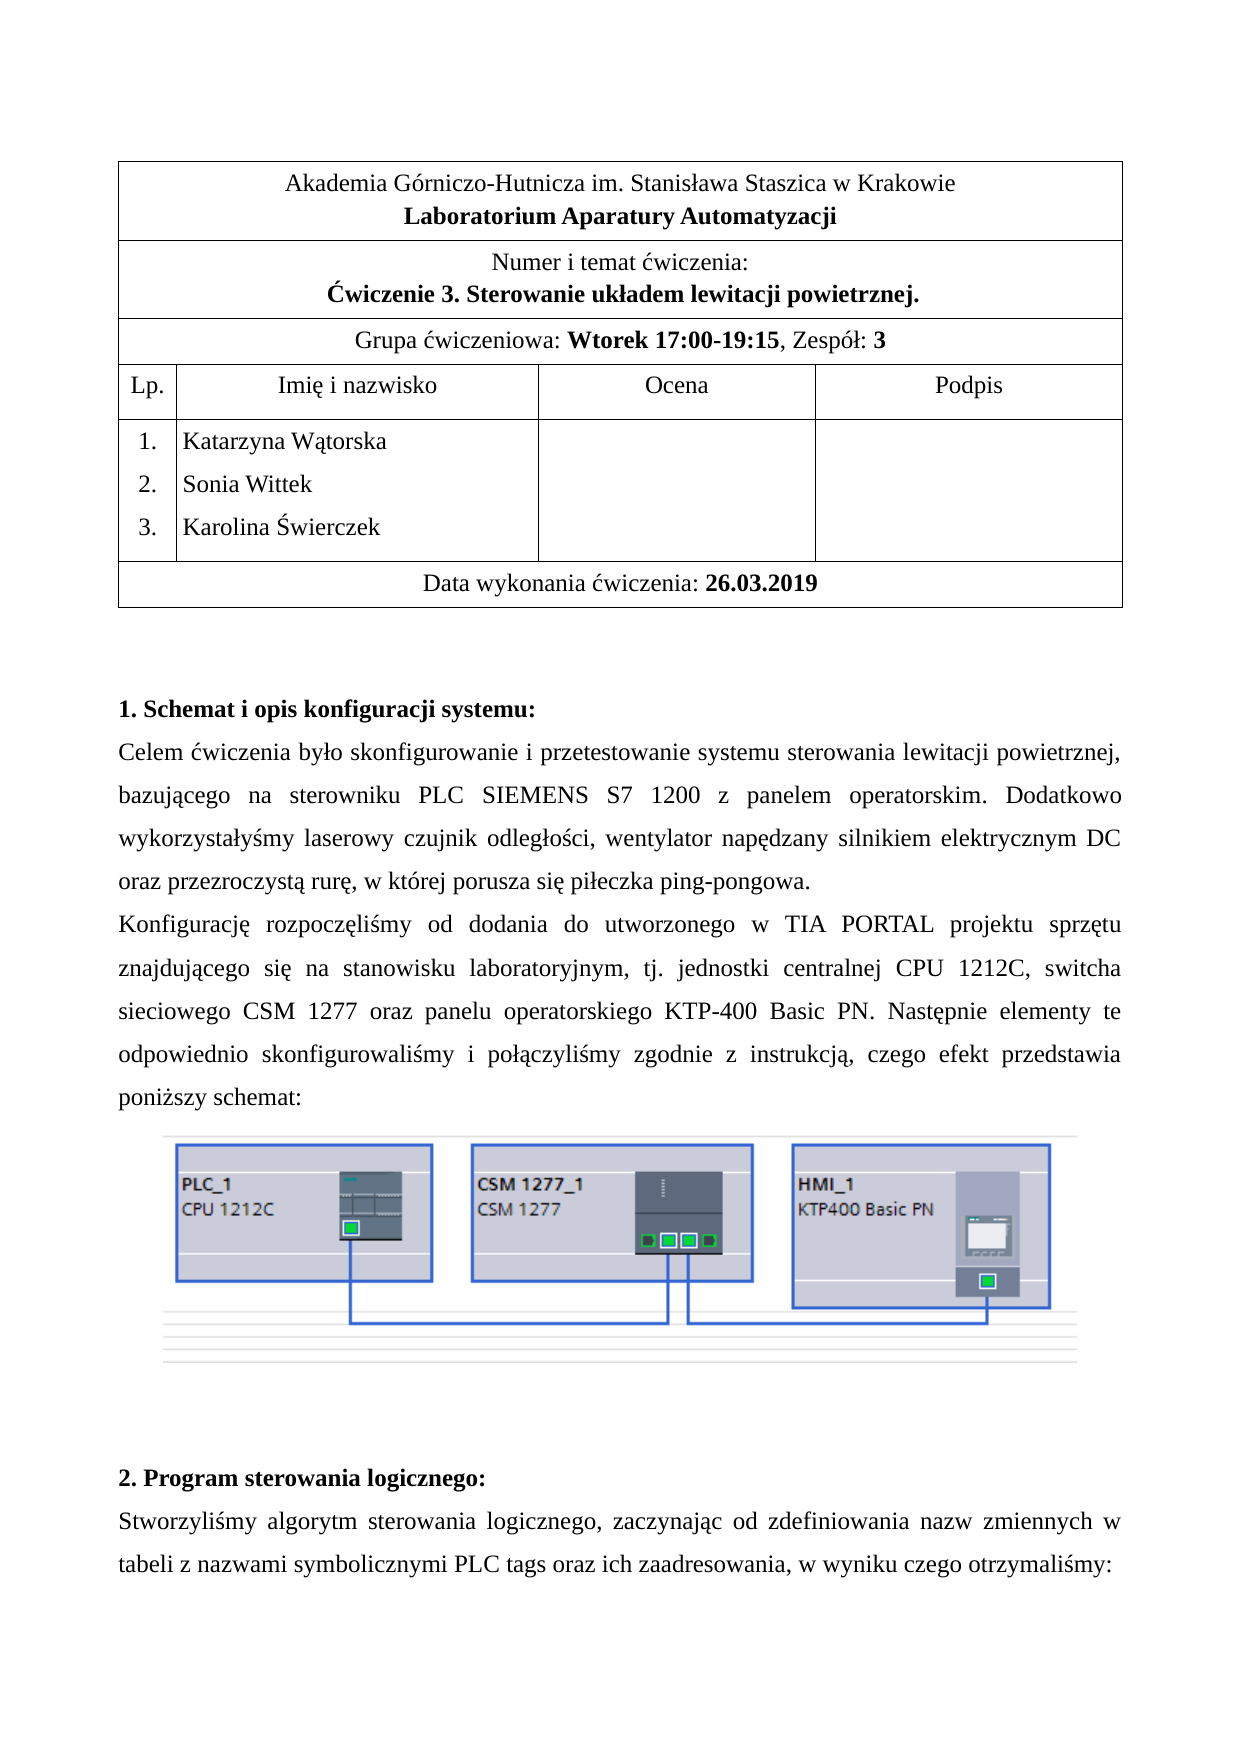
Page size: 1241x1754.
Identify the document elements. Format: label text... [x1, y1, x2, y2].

text Konfigurację rozpoczęliśmy od dodania do utworzonego w TIA PORTAL projektu sprzętu znajdującego się na stanowisku laboratoryjnym, tj. jednostki centralnej CPU 1212C, switcha sieciowego CSM 1277 oraz panelu operatorskiego KTP-400 Basic PN. Następnie elementy te odpowiednio skonfigurowaliśmy i połączyliśmy zgodnie z instrukcją, czego efekt przedstawia poniższy schemat: [118, 909, 1122, 1111]
text Celem ćwiczenia było skonfigurowanie i przetestowanie systemu sterowania lewitacji powietrznej, bazującego na sterowniku PLC SIEMENS S7 1200 z panelem operatorskim. Dodatkowo wykorzystałyśmy laserowy czujnik odległości, wentylator napędzany silnikiem elektrycznym DC oraz przezroczystą rurę, w której porusza się piłeczka ping-pongowa. [118, 737, 1122, 895]
table_cell Ocena [539, 365, 815, 419]
table_cell Data wykonania ćwiczenia: 26.03.2019 [119, 562, 1122, 607]
table_cell Katarzyna Wątorska Sonia Wittek Karolina Świerczek [177, 420, 538, 561]
text Stworzyliśmy algorytm sterowania logicznego, zaczynając od zdefiniowania nazw zmiennych w tabeli z nazwami symbolicznymi PLC tags oraz ich zaadresowania, w wyniku czego otrzymaliśmy: [118, 1506, 1122, 1578]
table_cell Grupa ćwiczeniowa: Wtorek 17:00-19:15, Zespół: 3 [119, 319, 1122, 364]
table_cell Numer i temat ćwiczenia: Ćwiczenie 3. Sterowanie układem lewitacji powietrznej. [119, 241, 1122, 318]
text 1. Schemat i opis konfiguracji systemu: [118, 694, 1122, 723]
table_cell [539, 420, 815, 561]
table_cell Podpis [816, 365, 1122, 419]
table_cell Imię i nazwisko [177, 365, 538, 419]
table_cell Lp. [119, 365, 176, 419]
text 2. Program sterowania logicznego: [118, 1463, 1122, 1492]
table_cell 1. 2. 3. [119, 420, 176, 561]
table_header Akademia Górniczo-Hutnicza im. Stanisława Staszica w Krakowie Laboratorium Aparatury Automatyzacji [119, 162, 1122, 240]
table_cell [816, 420, 1122, 561]
